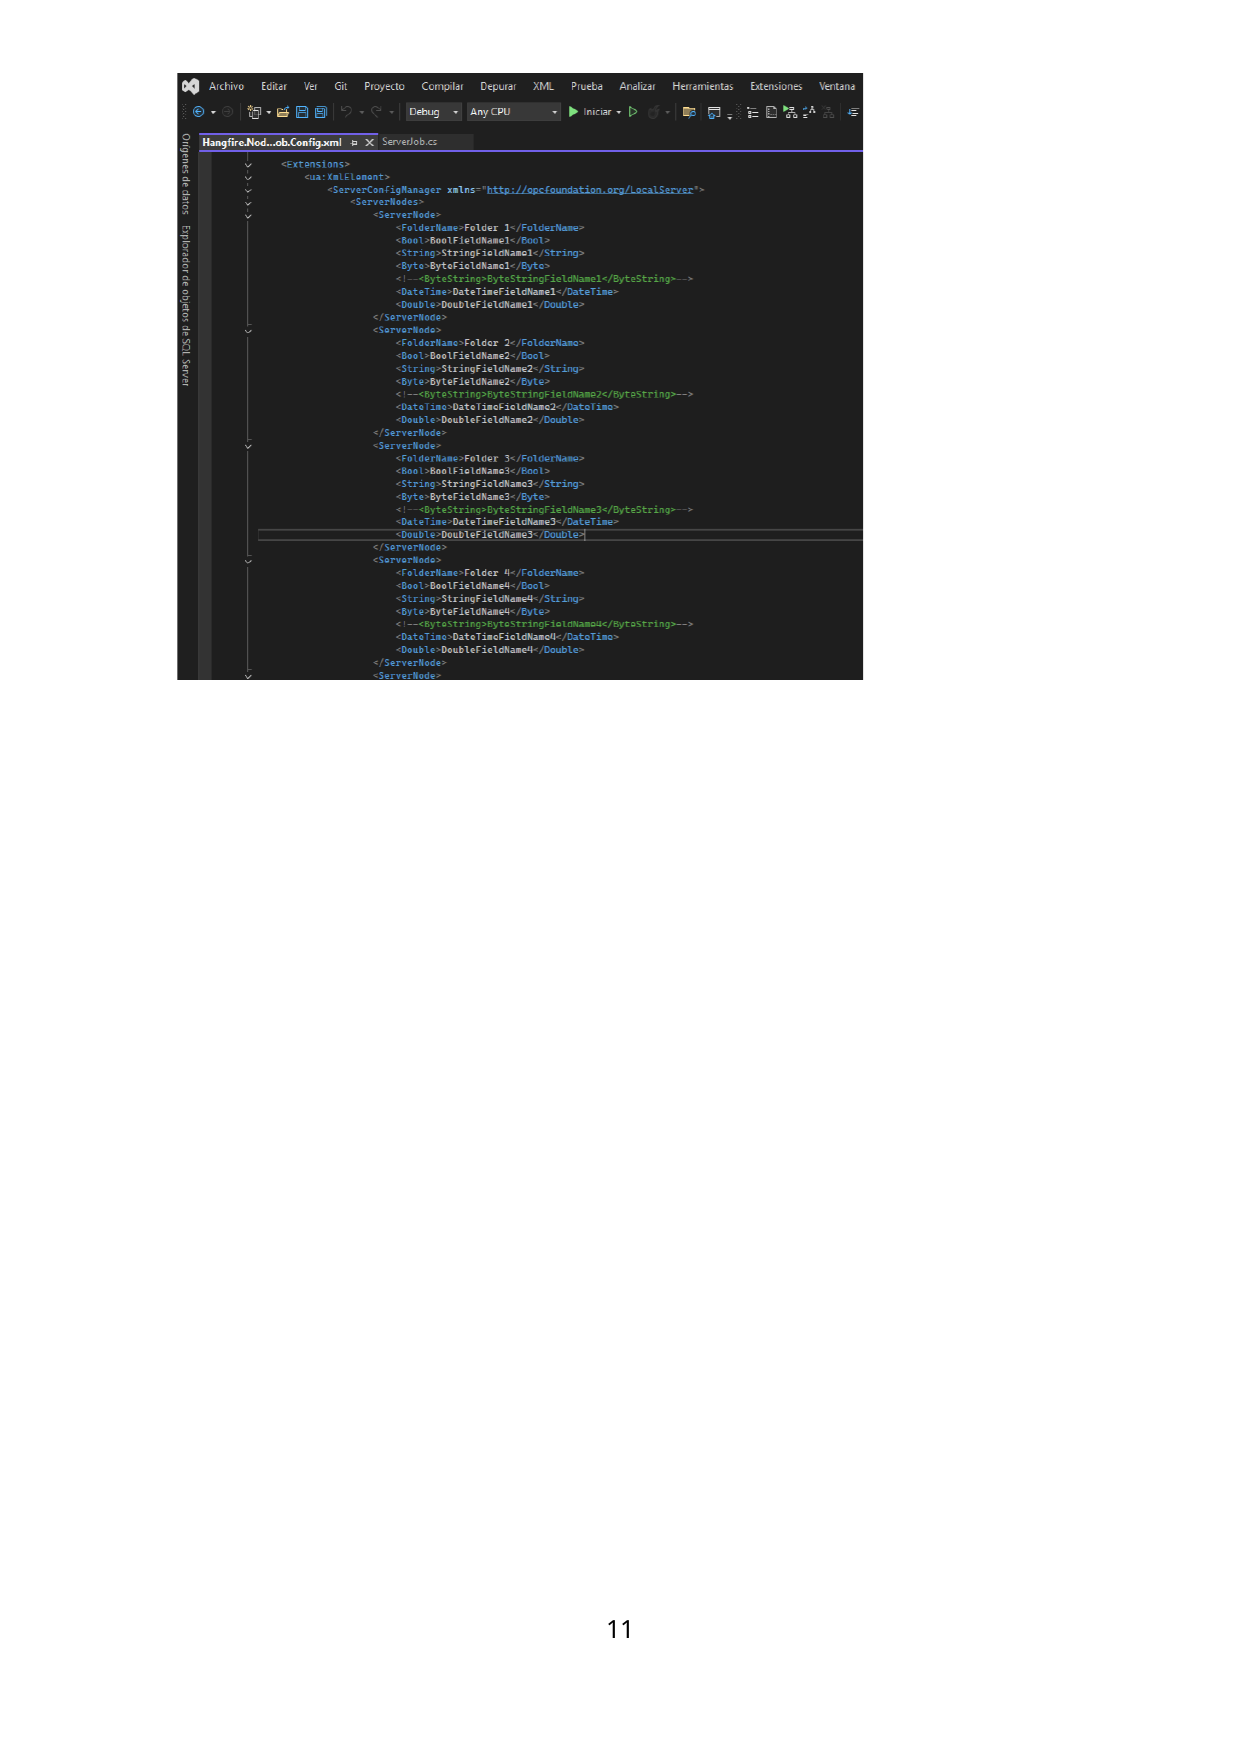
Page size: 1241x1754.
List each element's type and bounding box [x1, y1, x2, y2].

picture [177, 73, 864, 680]
